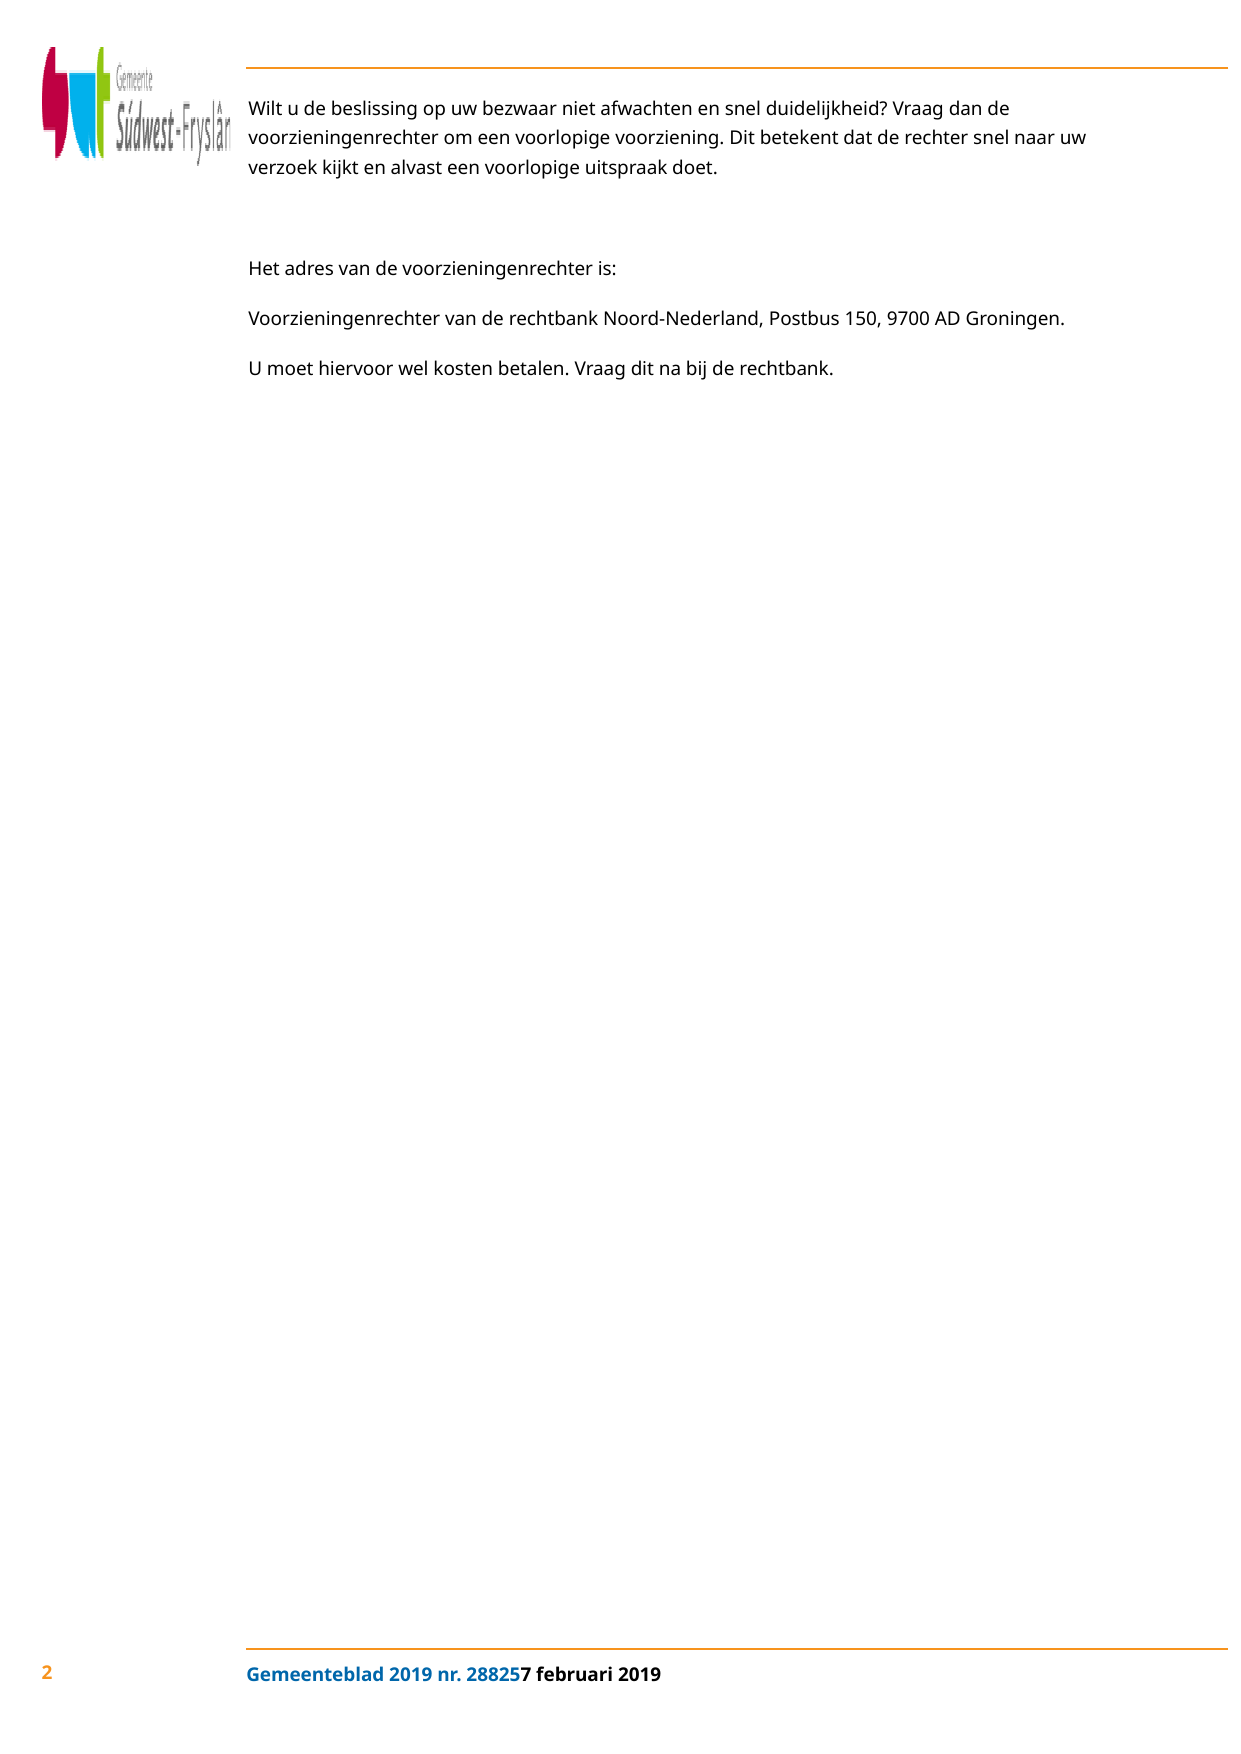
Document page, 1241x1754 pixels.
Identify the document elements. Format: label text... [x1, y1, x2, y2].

text Het adres van de voorzieningenrechter is: [248, 255, 1152, 281]
text U moet hiervoor wel kosten betalen. Vraag dit na bij de rechtbank. [248, 356, 1152, 381]
picture [41, 47, 231, 172]
text Voorzieningenrechter van de rechtbank Noord-Nederland, Postbus 150, 9700 AD Groningen. [248, 305, 1152, 331]
text Wilt u de beslissing op uw bezwaar niet afwachten en snel duidelijkheid? Vraag dan de voorzieningenrechter om een voorlopige voorziening. Dit betekent dat de rechter snel naar uw verzoek kijkt en alvast een voorlopige uitspraak doet. [248, 95, 1152, 180]
